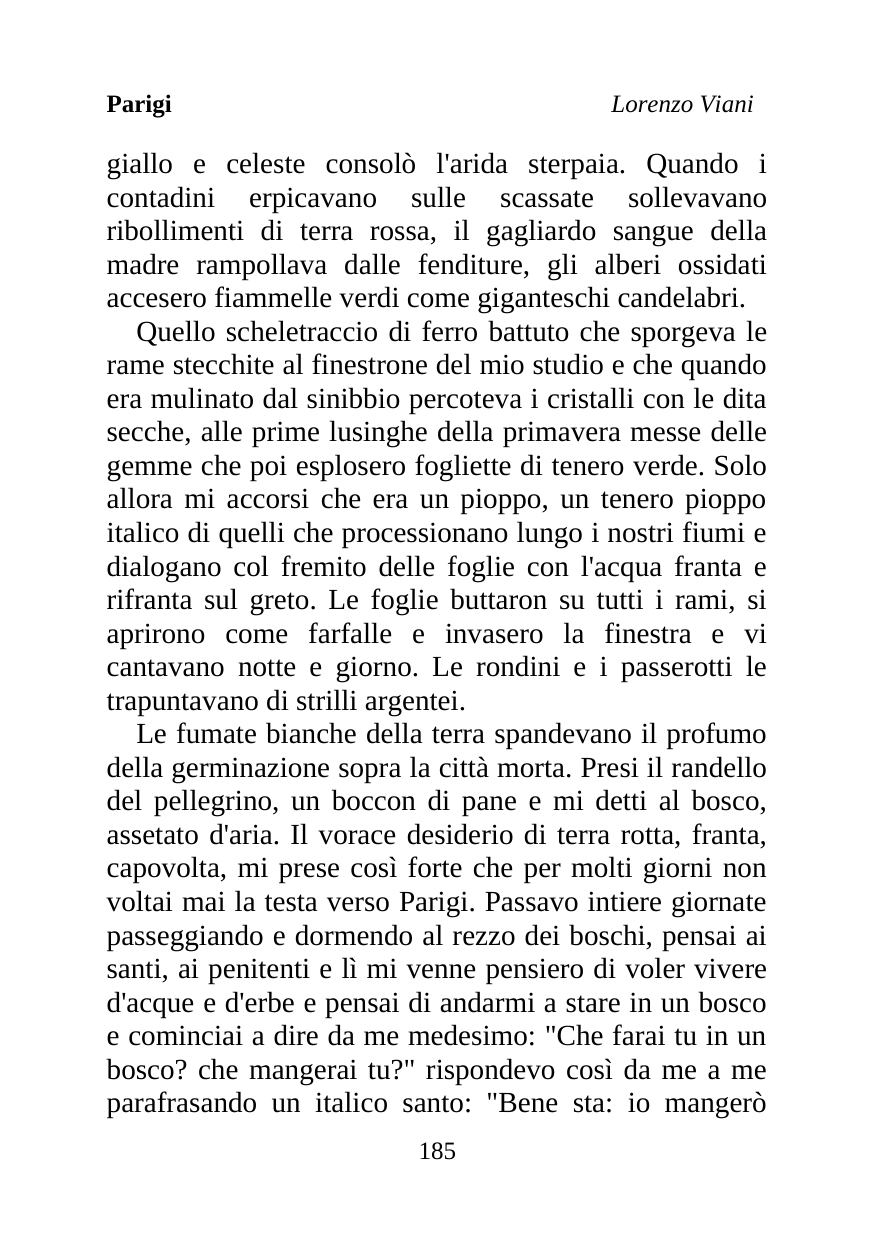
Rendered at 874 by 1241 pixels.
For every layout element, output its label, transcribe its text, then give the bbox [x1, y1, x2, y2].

text Le fumate bianche della terra spandevano il profumo della germinazione sopra la città morta. Presi il randello del pellegrino, un boccon di pane e mi detti al bosco, assetato d'aria. Il vorace desiderio di terra rotta, franta, capovolta, mi prese così forte che per molti giorni non voltai mai la testa verso Parigi. Passavo intiere giornate passeggiando e dormendo al rezzo dei boschi, pensai ai santi, ai penitenti e lì mi venne pensiero di voler vivere d'acque e d'erbe e pensai di andarmi a stare in un bosco e cominciai a dire da me medesimo: "Che farai tu in un bosco? che mangerai tu?" rispondevo così da me a me parafrasando un italico santo: "Bene sta: io mangerò [106, 716, 768, 1119]
text Quello scheletraccio di ferro battuto che sporgeva le rame stecchite al finestrone del mio studio e che quando era mulinato dal sinibbio percoteva i cristalli con le dita secche, alle prime lusinghe della primavera messe delle gemme che poi esplosero fogliette di tenero verde. Solo allora mi accorsi che era un pioppo, un tenero pioppo italico di quelli che processionano lungo i nostri fiumi e dialogano col fremito delle foglie con l'acqua franta e rifranta sul greto. Le foglie buttaron su tutti i rami, si aprirono come farfalle e invasero la finestra e vi cantavano notte e giorno. Le rondini e i passerotti le trapuntavano di strilli argentei. [106, 314, 768, 716]
text giallo e celeste consolò l'arida sterpaia. Quando i contadini erpicavano sulle scassate sollevavano ribollimenti di terra rossa, il gagliardo sangue della madre rampollava dalle fenditure, gli alberi ossidati accesero fiammelle verdi come giganteschi candelabri. [106, 146, 768, 314]
